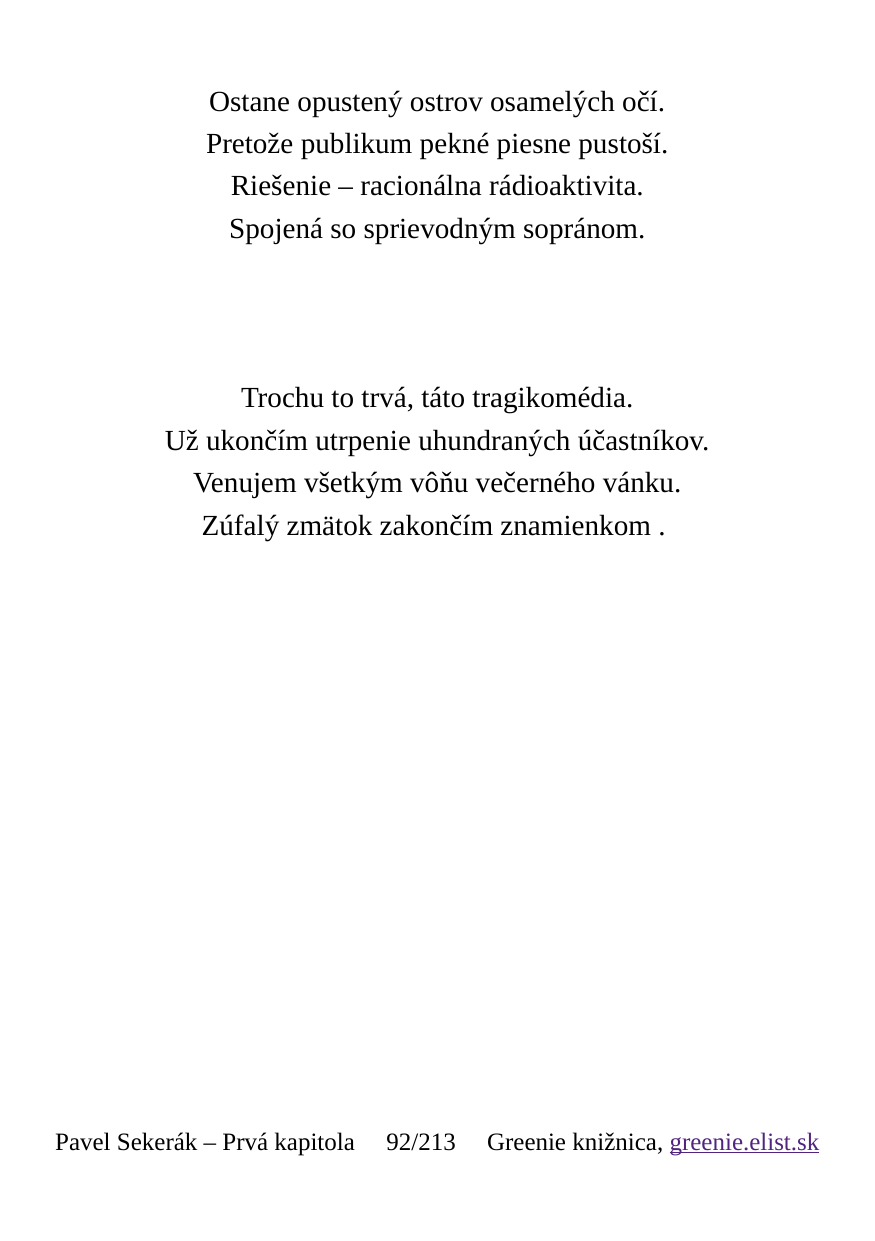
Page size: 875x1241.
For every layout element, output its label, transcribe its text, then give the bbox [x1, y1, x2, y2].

text Venujem všetkým vôňu večerného vánku. [41, 465, 833, 499]
text Spojená so sprievodným sopránom. [41, 211, 833, 244]
text Riešenie – racionálna rádioaktivita. [41, 168, 833, 202]
text Ostane opustený ostrov osamelých očí. [41, 84, 833, 117]
text Zúfalý zmätok zakončím znamienkom . [41, 508, 833, 541]
text Už ukončím utrpenie uhundraných účastníkov. [41, 423, 833, 456]
text Pretože publikum pekné piesne pustoší. [41, 126, 833, 160]
text Trochu to trvá, táto tragikomédia. [41, 381, 833, 414]
